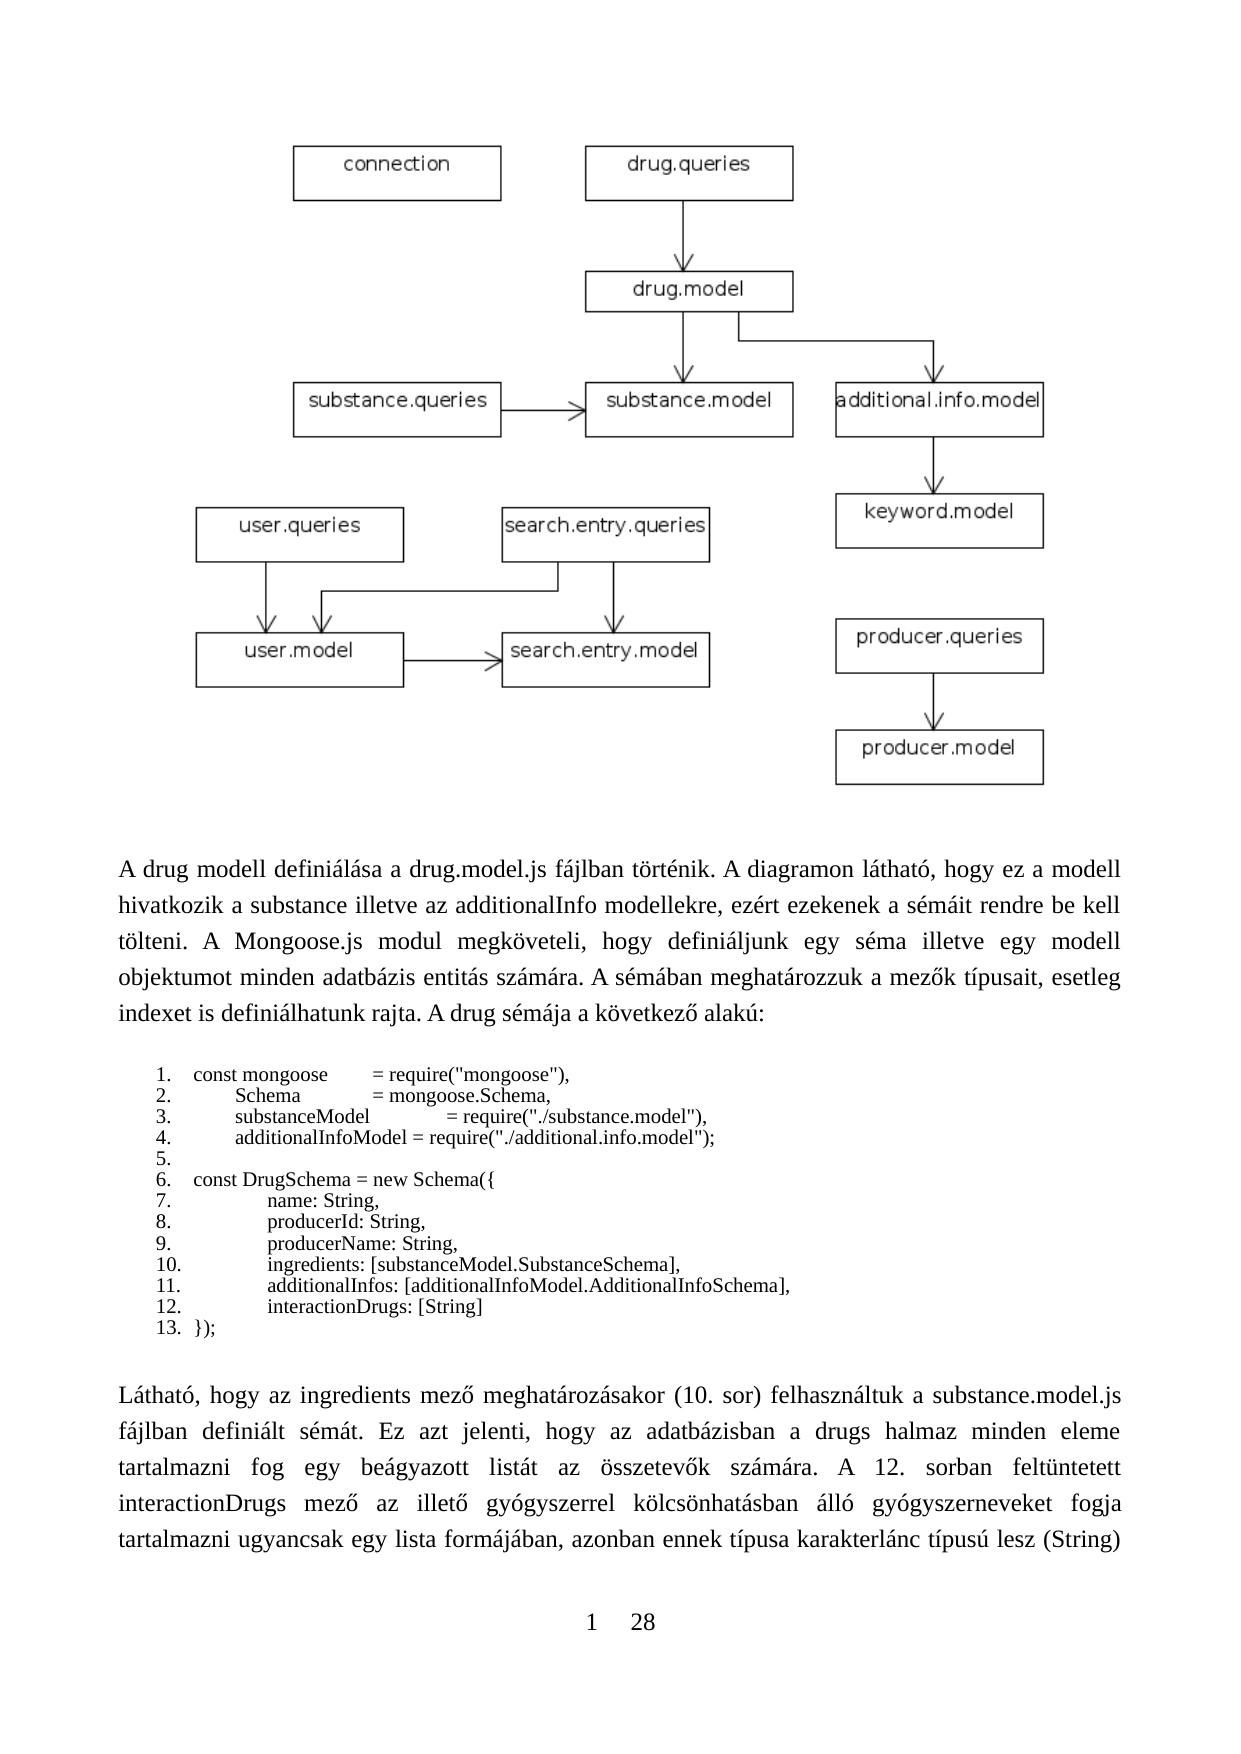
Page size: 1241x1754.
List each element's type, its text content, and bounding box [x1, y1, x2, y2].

subtitle additionalInfos: [additionalInfoModel.AdditionalInfoSchema], [156, 1275, 1122, 1296]
subtitle producerName: String, [156, 1233, 1122, 1254]
subtitle producerId: String, [156, 1212, 1122, 1233]
subtitle name: String, [156, 1191, 1122, 1212]
subtitle substanceModel = require("./substance.model"), [156, 1107, 1122, 1128]
subtitle ingredients: [substanceModel.SubstanceSchema], [156, 1254, 1122, 1275]
subtitle Schema = mongoose.Schema, [156, 1086, 1122, 1107]
subtitle Látható, hogy az ingredients mező meghatározásakor (10. sor) felhasználtuk a substance.model.js fájlban definiált sémát. Ez azt jelenti, hogy az adatbázisban a drugs halmaz minden eleme tartalmazni fog egy beágyazott listát az összetevők számára. A 12. sorban feltüntetett interactionDrugs mező az illető gyógyszerrel kölcsönhatásban álló gyógyszerneveket fogja tartalmazni ugyancsak egy lista formájában, azonban ennek típusa karakterlánc típusú lesz (String) [118, 1374, 1122, 1555]
subtitle const mongoose = require("mongoose"), [156, 1065, 1122, 1086]
picture [168, 118, 1072, 813]
subtitle additionalInfoModel = require("./additional.info.model"); [156, 1128, 1122, 1149]
subtitle const DrugSchema = new Schema({ [156, 1170, 1122, 1191]
subtitle interactionDrugs: [String] [156, 1296, 1122, 1317]
subtitle A drug modell definiálása a drug.model.js fájlban történik. A diagramon látható, hogy ez a modell hivatkozik a substance illetve az additionalInfo modellekre, ezért ezekenek a sémáit rendre be kell tölteni. A Mongoose.js modul megköveteli, hogy definiáljunk egy séma illetve egy modell objektumot minden adatbázis entitás számára. A sémában meghatározzuk a mezők típusait, esetleg indexet is definiálhatunk rajta. A drug sémája a következő alakú: [118, 849, 1122, 1029]
subtitle }); [156, 1317, 1122, 1338]
